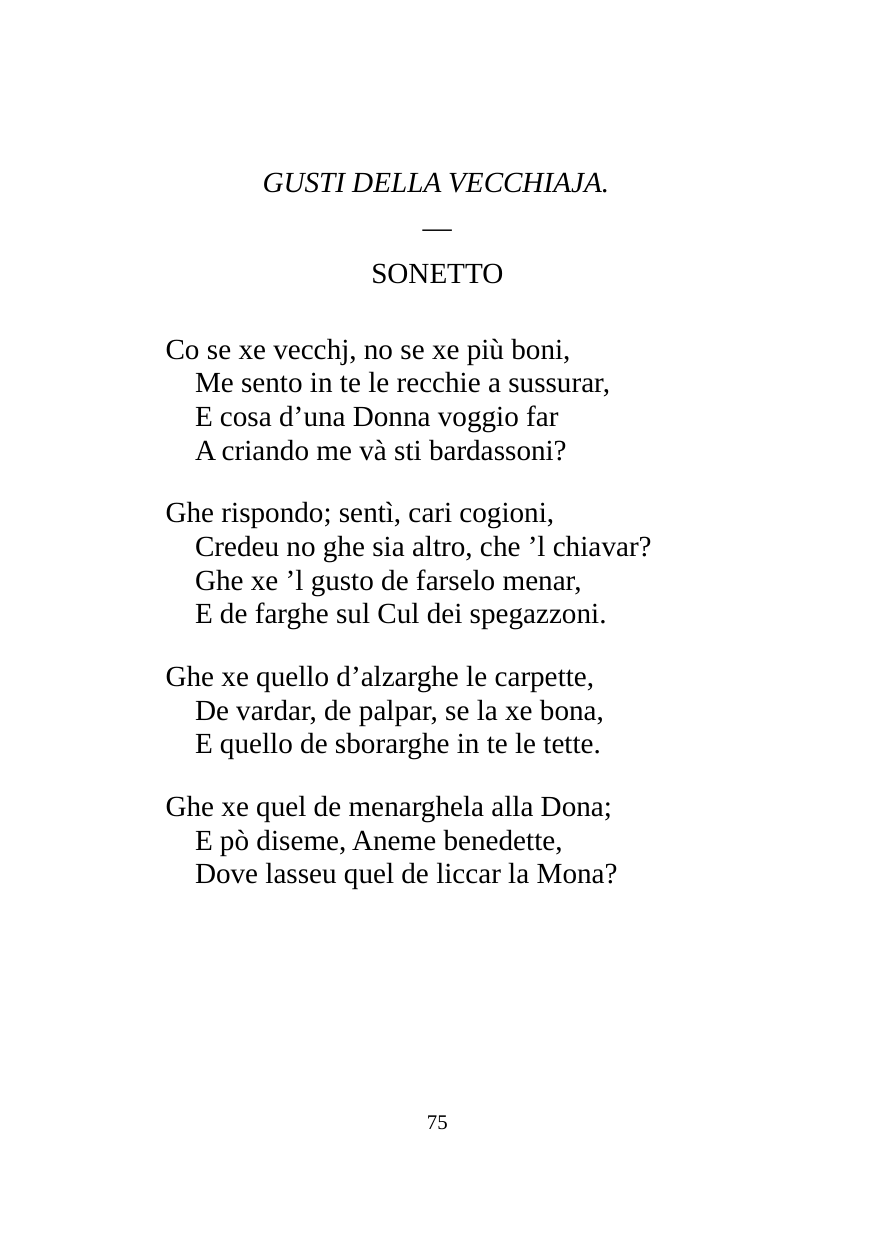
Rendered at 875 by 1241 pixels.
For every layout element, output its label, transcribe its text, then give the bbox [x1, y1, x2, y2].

subtitle GUSTI DELLA VECCHIAJA. [106, 165, 768, 199]
text SONETTO [106, 257, 768, 290]
text Co se xe vecchj, no se xe più boni, Me sento in te le recchie a sussurar, E cosa d’una Donna voggio far A criando me và sti bardassoni? [165, 332, 768, 466]
text — [106, 211, 768, 244]
text Ghe xe quel de menarghela alla Dona; E pò diseme, Aneme benedette, Dove lasseu quel de liccar la Mona? [165, 789, 768, 890]
text Ghe rispondo; sentì, cari cogioni, Credeu no ghe sia altro, che ’l chiavar? Ghe xe ’l gusto de farselo menar, E de farghe sul Cul dei spegazzoni. [165, 496, 768, 630]
text Ghe xe quello d’alzarghe le carpette, De vardar, de palpar, se la xe bona, E quello de sborarghe in te le tette. [165, 659, 768, 760]
